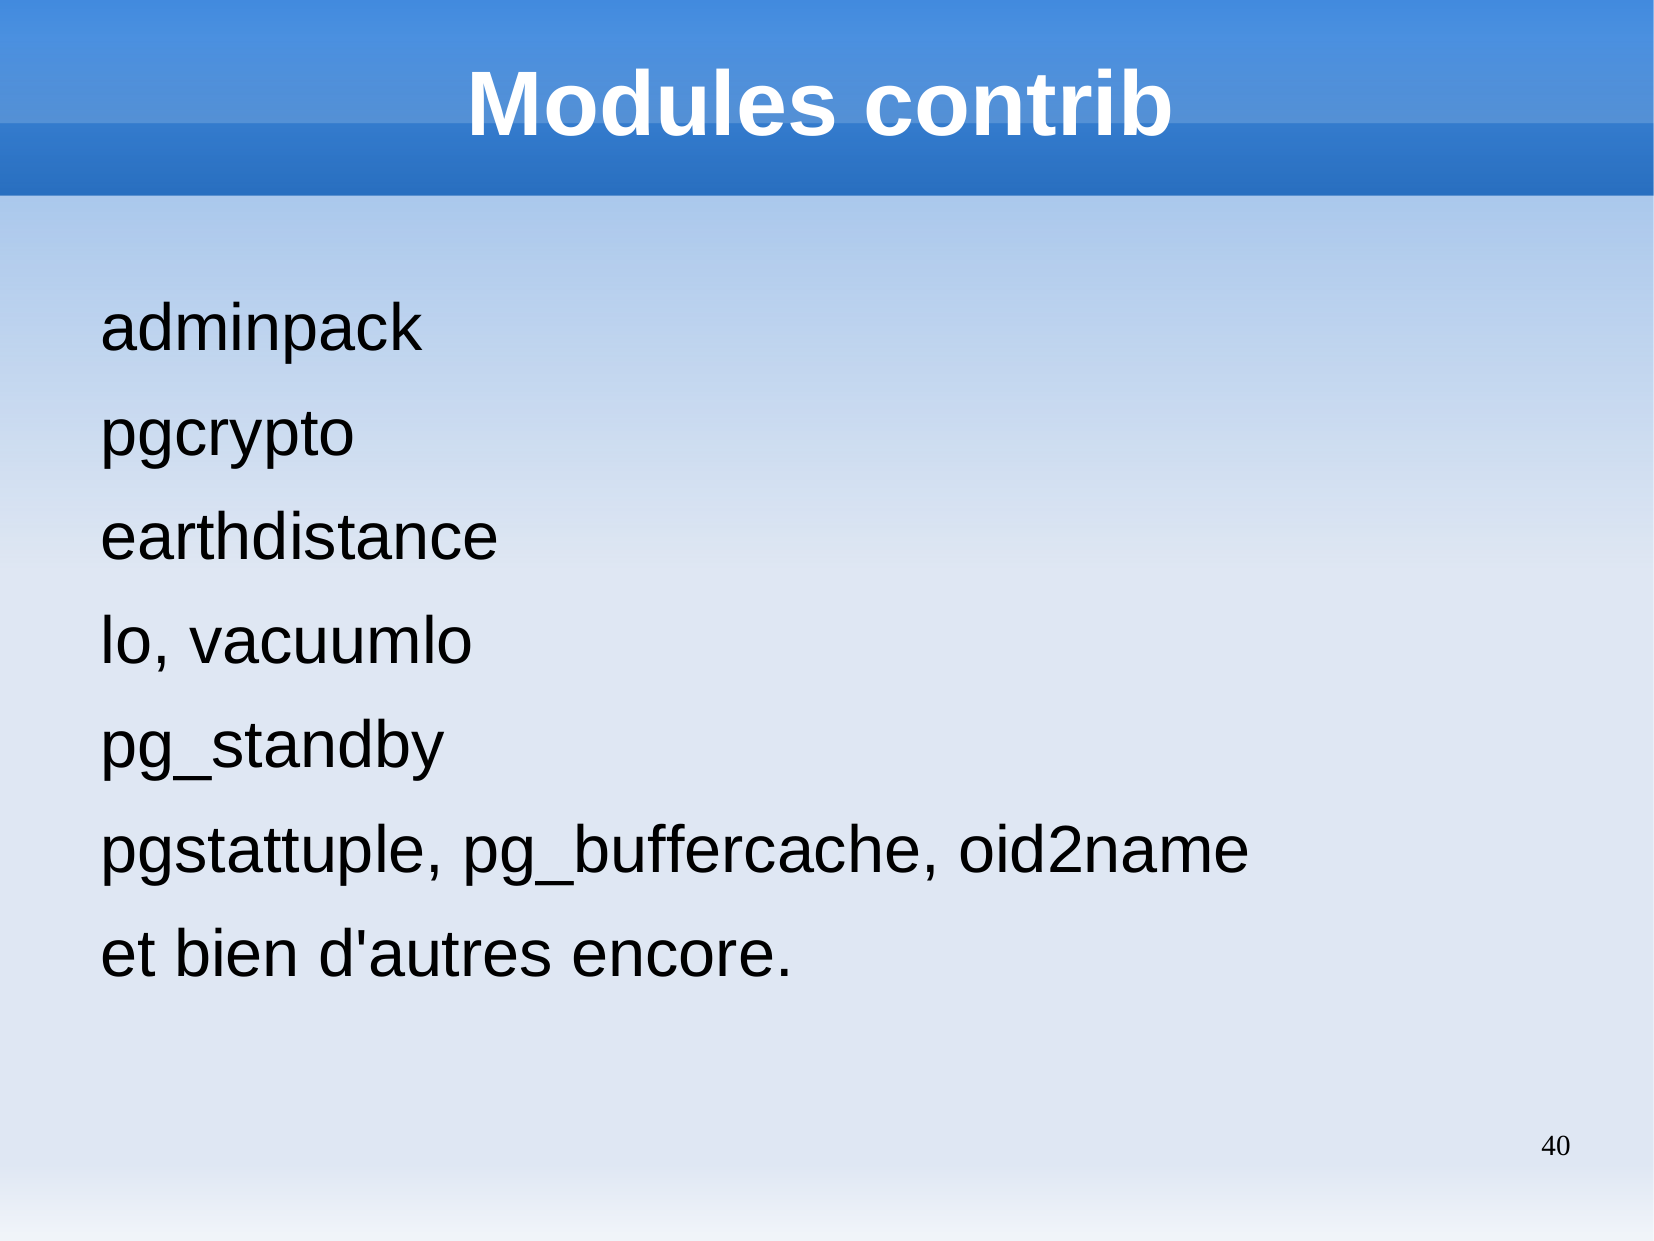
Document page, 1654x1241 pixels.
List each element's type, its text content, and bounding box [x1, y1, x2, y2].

title Modules contrib [76, 7, 1565, 200]
picture [0, 0, 1654, 1241]
list adminpack pgcrypto earthdistance lo, vacuumlo pg_standby pgstattuple, pg_buffercache, oid2name et bien d'autres encore. [82, 290, 1571, 1094]
